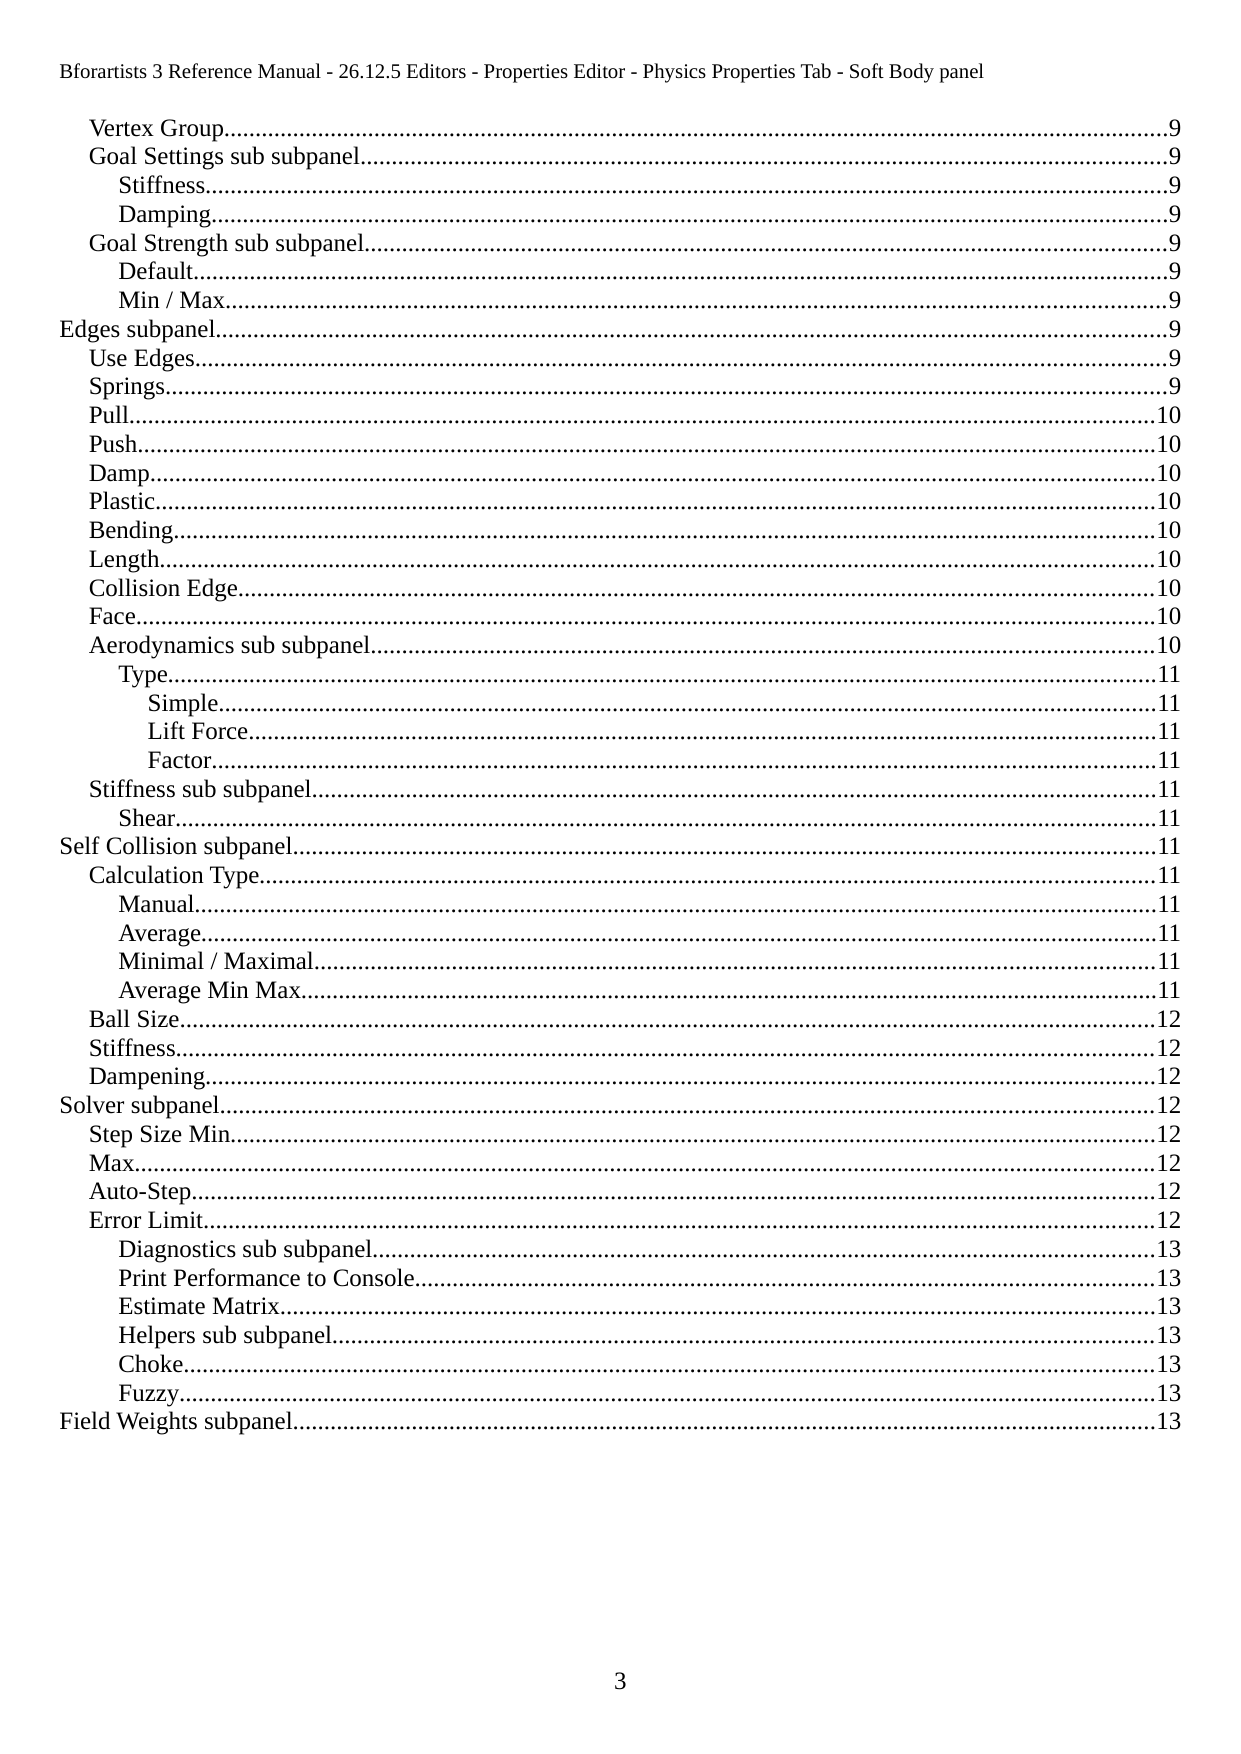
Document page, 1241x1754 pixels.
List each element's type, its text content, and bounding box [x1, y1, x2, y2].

text Choke 13 [118, 1349, 1181, 1378]
text Diagnostics sub subpanel 13 [118, 1234, 1181, 1263]
text Use Edges 9 [88, 343, 1181, 371]
text Dampening 12 [88, 1061, 1181, 1090]
text Goal Strength sub subpanel 9 [88, 228, 1181, 256]
text Face 10 [88, 601, 1181, 630]
text Manual 11 [118, 889, 1181, 918]
text Estimate Matrix 13 [118, 1291, 1181, 1320]
text Self Collision subpanel 11 [59, 831, 1181, 860]
text Step Size Min 12 [88, 1119, 1181, 1148]
text Damping 9 [118, 199, 1181, 228]
text Average 11 [118, 918, 1181, 946]
text Ball Size 12 [88, 1004, 1181, 1033]
text Default 9 [118, 256, 1181, 285]
text Push 10 [88, 429, 1181, 458]
text Springs 9 [88, 371, 1181, 400]
text Bending 10 [88, 515, 1181, 544]
text Max 12 [88, 1148, 1181, 1176]
text Vertex Group 9 [88, 113, 1181, 141]
text Shear 11 [118, 803, 1181, 831]
text Simple 11 [147, 688, 1181, 716]
text Error Limit 12 [88, 1205, 1181, 1234]
text Goal Settings sub subpanel 9 [88, 141, 1181, 170]
text Length 10 [88, 544, 1181, 573]
text Helpers sub subpanel 13 [118, 1320, 1181, 1349]
text Stiffness 12 [88, 1033, 1181, 1061]
text Min / Max 9 [118, 285, 1181, 314]
text Print Performance to Console 13 [118, 1263, 1181, 1291]
text Factor 11 [147, 745, 1181, 774]
text Type 11 [118, 659, 1181, 688]
text Damp 10 [88, 458, 1181, 486]
text Lift Force 11 [147, 716, 1181, 745]
text Edges subpanel 9 [59, 314, 1181, 343]
text Auto-Step 12 [88, 1176, 1181, 1205]
text Solver subpanel 12 [59, 1090, 1181, 1119]
text Stiffness sub subpanel 11 [88, 774, 1181, 803]
text Minimal / Maximal 11 [118, 946, 1181, 975]
text Stiffness 9 [118, 170, 1181, 199]
text Average Min Max 11 [118, 975, 1181, 1004]
text Field Weights subpanel 13 [59, 1406, 1181, 1435]
text Collision Edge 10 [88, 573, 1181, 601]
text Calculation Type 11 [88, 860, 1181, 889]
text Aerodynamics sub subpanel 10 [88, 630, 1181, 659]
text Plastic 10 [88, 486, 1181, 515]
text Pull 10 [88, 400, 1181, 429]
text Fuzzy 13 [118, 1378, 1181, 1406]
